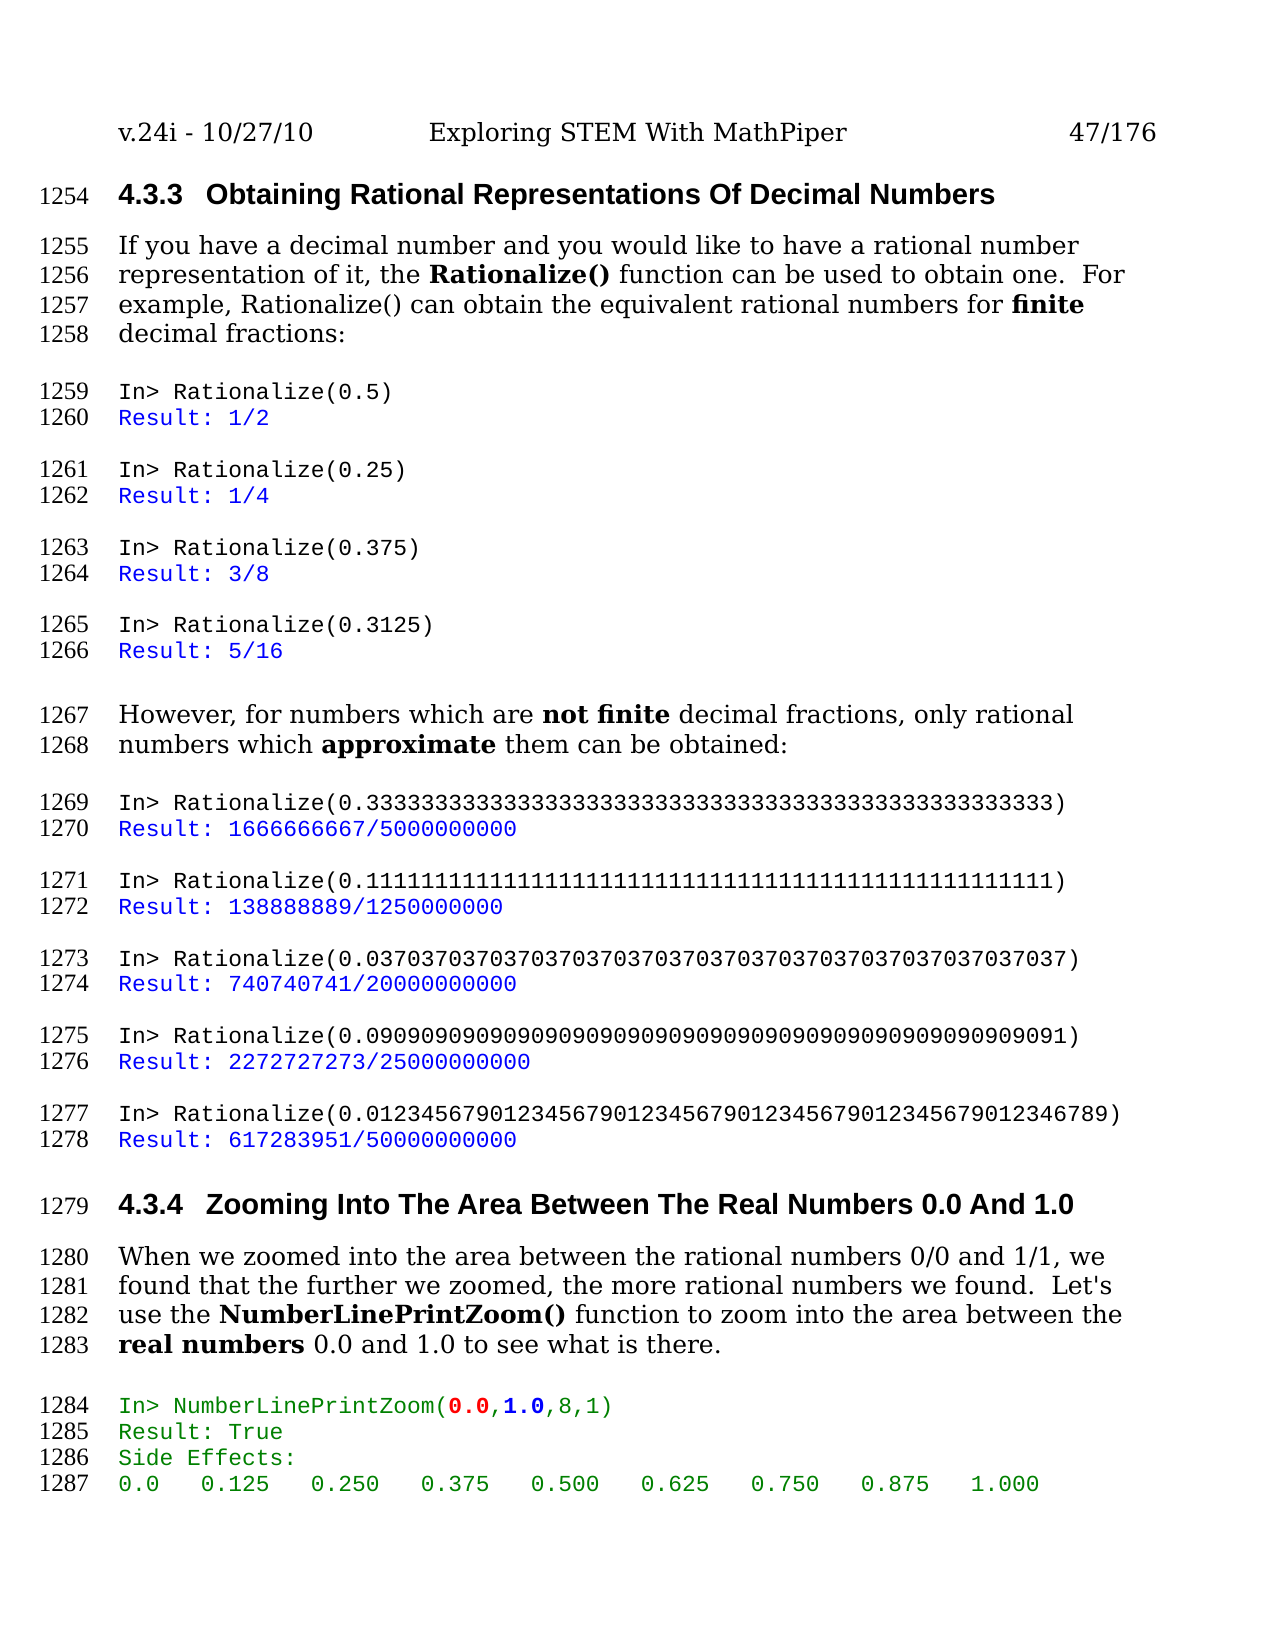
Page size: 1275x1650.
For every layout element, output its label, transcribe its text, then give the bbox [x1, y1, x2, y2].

text Result: True [118, 1420, 1157, 1446]
text Result: 617283951/50000000000 [118, 1128, 1157, 1154]
text In> Rationalize(0.33333333333333333333333333333333333333333333333333) [118, 791, 1157, 817]
text In> Rationalize(0.090909090909090909090909090909090909090909090909091) [118, 1025, 1157, 1051]
text Result: 5/16 [118, 640, 1157, 666]
text If you have a decimal number and you would like to have a rational number representation of it, the Rationalize() function can be used to obtain one. For example, Rationalize() can obtain the equivalent rational numbers for finite decimal fractions: [118, 231, 1157, 348]
text In> Rationalize(0.25) [118, 458, 1157, 484]
text Result: 1/2 [118, 406, 1157, 432]
text Result: 740740741/20000000000 [118, 973, 1157, 999]
text Result: 2272727273/25000000000 [118, 1051, 1157, 1077]
text When we zoomed into the area between the rational numbers 0/0 and 1/1, we found that the further we zoomed, the more rational numbers we found. Let's use the NumberLinePrintZoom() function to zoom into the area between the real numbers 0.0 and 1.0 to see what is there. [118, 1242, 1157, 1359]
text Side Effects: [118, 1446, 1157, 1472]
text In> NumberLinePrintZoom(0.0,1.0,8,1) [118, 1394, 1157, 1420]
text In> Rationalize(0.11111111111111111111111111111111111111111111111111) [118, 869, 1157, 895]
text In> Rationalize(0.3125) [118, 614, 1157, 640]
subtitle Obtaining Rational Representations Of Decimal Numbers [118, 177, 1157, 210]
text However, for numbers which are not finite decimal fractions, only rational numbers which approximate them can be obtained: [118, 701, 1157, 759]
subtitle Zooming Into The Area Between The Real Numbers 0.0 And 1.0 [118, 1187, 1157, 1221]
text Result: 138888889/1250000000 [118, 895, 1157, 921]
text In> Rationalize(0.375) [118, 536, 1157, 562]
text 0.0 0.125 0.250 0.375 0.500 0.625 0.750 0.875 1.000 [118, 1472, 1157, 1498]
text In> Rationalize(0.012345679012345679012345679012345679012345679012346789) [118, 1102, 1157, 1128]
text Result: 3/8 [118, 562, 1157, 588]
text In> Rationalize(0.037037037037037037037037037037037037037037037037037) [118, 947, 1157, 973]
text Result: 1/4 [118, 484, 1157, 510]
text Result: 1666666667/5000000000 [118, 817, 1157, 843]
text In> Rationalize(0.5) [118, 380, 1157, 406]
